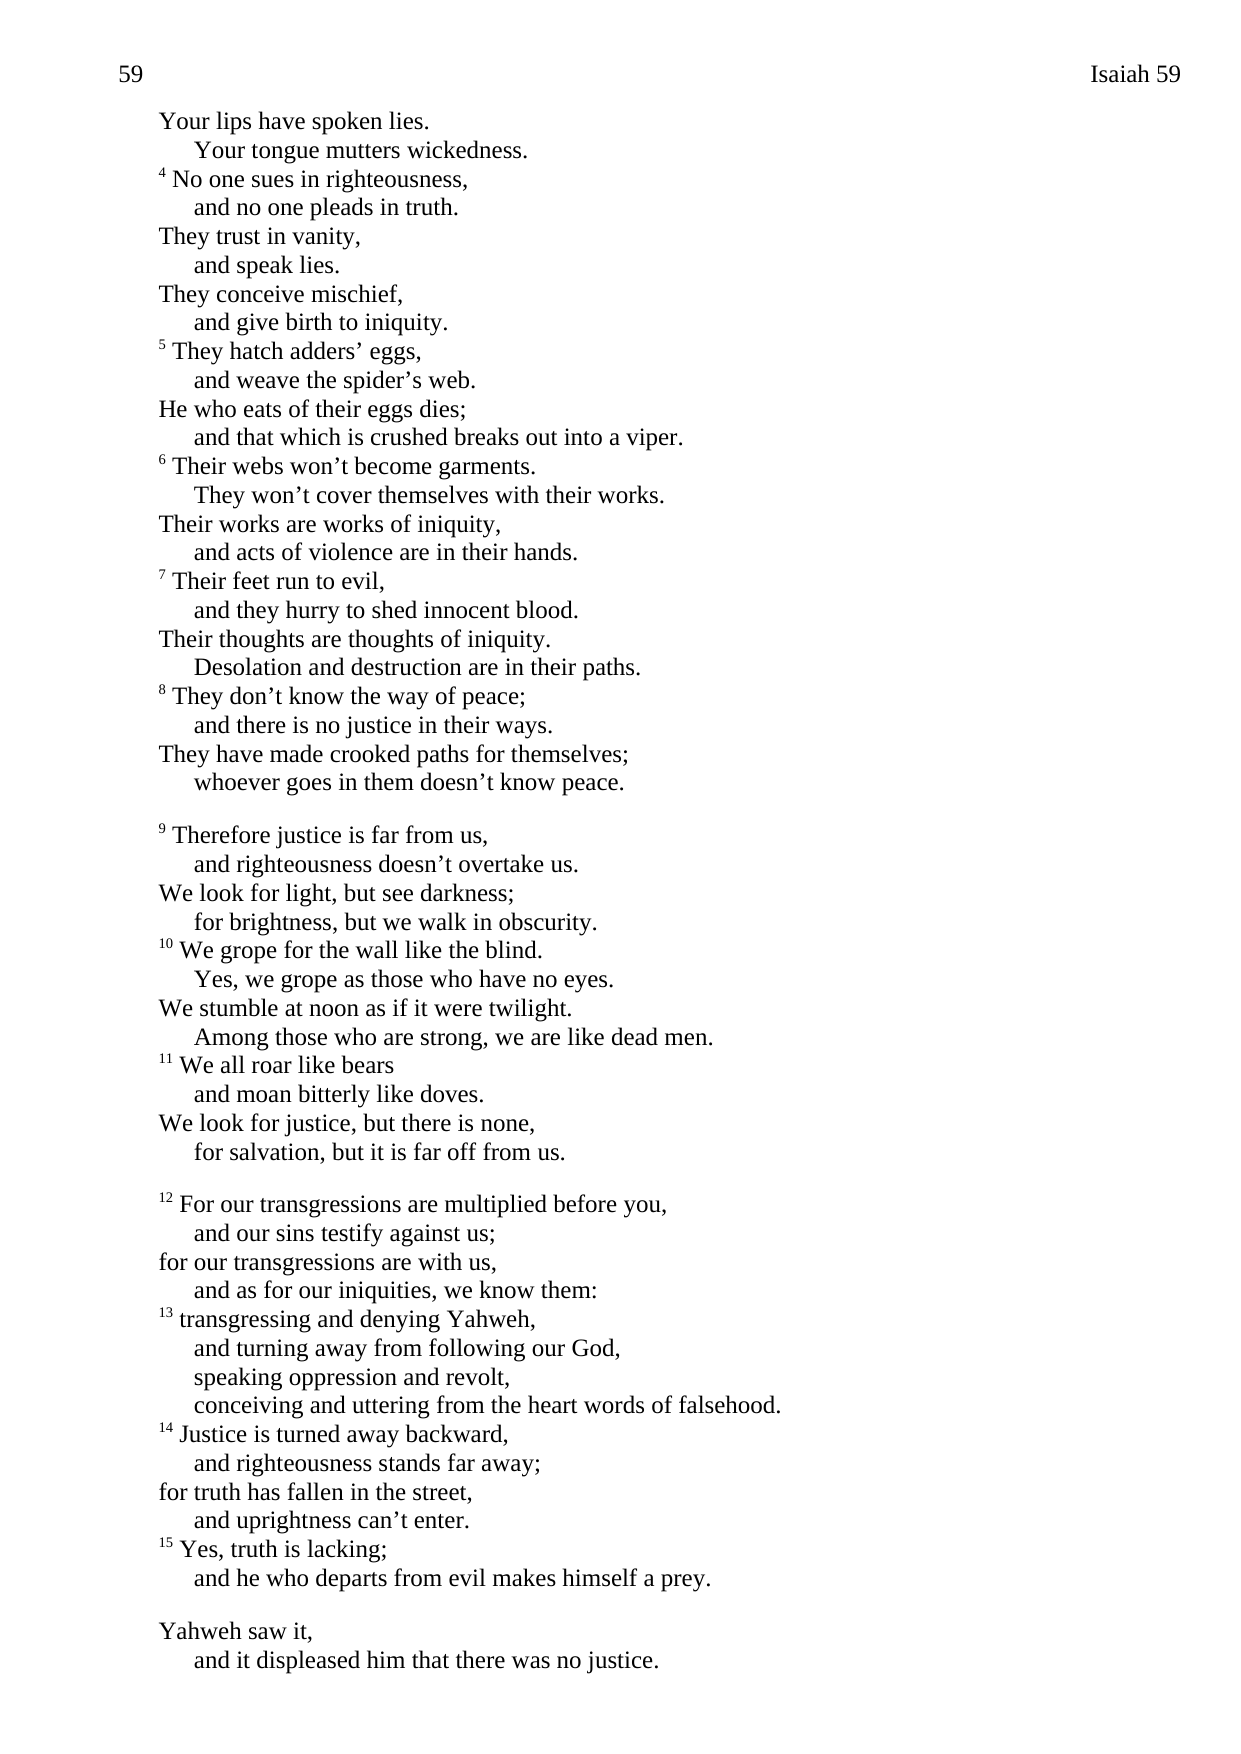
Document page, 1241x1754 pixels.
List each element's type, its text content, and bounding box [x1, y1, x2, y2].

text whoever goes in them doesn’t know peace. [194, 767, 1181, 796]
text and he who departs from evil makes himself a prey. [194, 1563, 1181, 1592]
text We look for justice, but there is none, [158, 1108, 1181, 1137]
text and moan bitterly like doves. [194, 1079, 1181, 1108]
text 14 Justice is turned away backward, [158, 1419, 1181, 1448]
text Their thoughts are thoughts of iniquity. [158, 624, 1181, 652]
text and our sins testify against us; [194, 1218, 1181, 1247]
text 7 Their feet run to evil, [158, 566, 1181, 595]
text for truth has fallen in the street, [158, 1477, 1181, 1506]
text 15 Yes, truth is lacking; [158, 1534, 1181, 1563]
text and righteousness doesn’t overtake us. [194, 849, 1181, 878]
text and acts of violence are in their hands. [194, 537, 1181, 566]
text for brightness, but we walk in obscurity. [194, 907, 1181, 935]
text 12 For our transgressions are multiplied before you, [158, 1189, 1181, 1218]
text and weave the spider’s web. [194, 365, 1181, 394]
text Your lips have spoken lies. [158, 106, 1181, 135]
text Yahweh saw it, [158, 1616, 1181, 1645]
text They trust in vanity, [158, 221, 1181, 250]
text 4 No one sues in righteousness, [158, 164, 1181, 192]
text 6 Their webs won’t become garments. [158, 451, 1181, 480]
text and turning away from following our God, [194, 1333, 1181, 1362]
text 11 We all roar like bears [158, 1050, 1181, 1079]
text Yes, we grope as those who have no eyes. [194, 964, 1181, 993]
text We look for light, but see darkness; [158, 878, 1181, 907]
text and there is no justice in their ways. [194, 710, 1181, 739]
text He who eats of their eggs dies; [158, 394, 1181, 422]
text They won’t cover themselves with their works. [194, 480, 1181, 509]
text and righteousness stands far away; [194, 1448, 1181, 1477]
text and uprightness can’t enter. [194, 1506, 1181, 1534]
text and no one pleads in truth. [194, 192, 1181, 221]
text and speak lies. [194, 250, 1181, 279]
text They have made crooked paths for themselves; [158, 739, 1181, 767]
text for our transgressions are with us, [158, 1247, 1181, 1276]
text and give birth to iniquity. [194, 307, 1181, 336]
text conceiving and uttering from the heart words of falsehood. [194, 1391, 1181, 1419]
text and it displeased him that there was no justice. [194, 1645, 1181, 1673]
text for salvation, but it is far off from us. [194, 1137, 1181, 1165]
text 8 They don’t know the way of peace; [158, 681, 1181, 710]
text 5 They hatch adders’ eggs, [158, 336, 1181, 365]
text and they hurry to shed innocent blood. [194, 595, 1181, 624]
text 13 transgressing and denying Yahweh, [158, 1304, 1181, 1333]
text speaking oppression and revolt, [194, 1362, 1181, 1391]
text Your tongue mutters wickedness. [194, 135, 1181, 164]
text Desolation and destruction are in their paths. [194, 652, 1181, 681]
text Among those who are strong, we are like dead men. [194, 1022, 1181, 1050]
text and that which is crushed breaks out into a viper. [194, 422, 1181, 451]
text Their works are works of iniquity, [158, 509, 1181, 537]
text We stumble at noon as if it were twilight. [158, 993, 1181, 1022]
text 9 Therefore justice is far from us, [158, 820, 1181, 849]
text and as for our iniquities, we know them: [194, 1276, 1181, 1304]
text 10 We grope for the wall like the blind. [158, 935, 1181, 964]
text They conceive mischief, [158, 279, 1181, 307]
